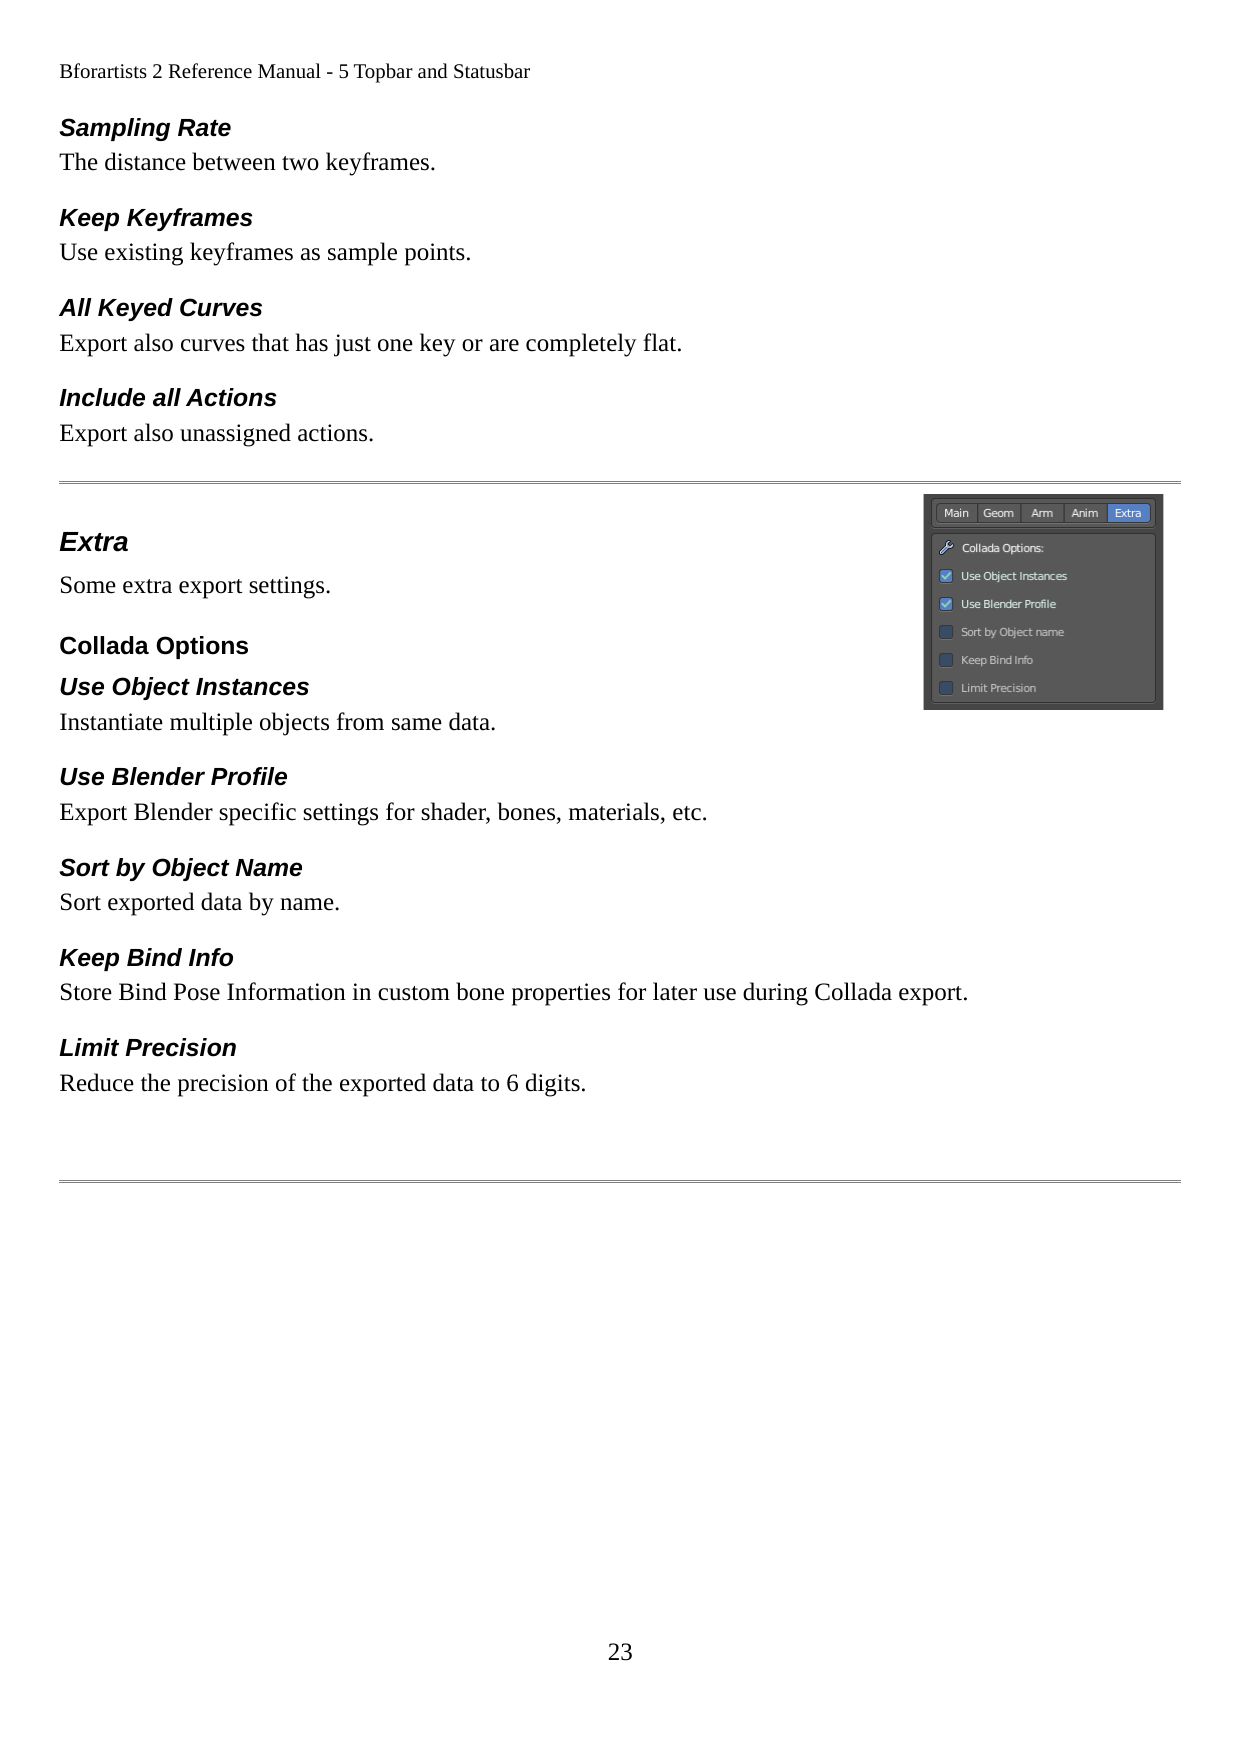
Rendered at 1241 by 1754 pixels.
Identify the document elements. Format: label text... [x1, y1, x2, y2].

picture [923, 494, 1164, 710]
subtitle Sort by Object Name [59, 853, 1181, 881]
text Store Bind Pose Information in custom bone properties for later use during Collada export. [59, 977, 1181, 1006]
text The distance between two keyframes. [59, 147, 1181, 176]
text Sort exported data by name. [59, 887, 1181, 916]
subtitle [1164, 525, 1181, 557]
subtitle Extra [59, 525, 923, 557]
subtitle [1164, 631, 1181, 660]
text Some extra export settings. [59, 570, 923, 598]
subtitle [1164, 672, 1181, 701]
subtitle Keep Bind Info [59, 943, 1181, 971]
subtitle Use Blender Profile [59, 762, 1181, 791]
text Instantiate multiple objects from same data. [59, 707, 1181, 736]
subtitle Collada Options [59, 631, 923, 660]
subtitle Keep Keyframes [59, 203, 1181, 231]
text Use existing keyframes as sample points. [59, 237, 1181, 266]
subtitle Limit Precision [59, 1033, 1181, 1061]
text Export also curves that has just one key or are completely flat. [59, 328, 1181, 356]
subtitle Use Object Instances [59, 672, 923, 701]
subtitle All Keyed Curves [59, 293, 1181, 321]
text Export Blender specific settings for shader, bones, materials, etc. [59, 797, 1181, 826]
text Reduce the precision of the exported data to 6 digits. [59, 1068, 1181, 1096]
subtitle Sampling Rate [59, 113, 1181, 141]
subtitle Include all Actions [59, 383, 1181, 411]
text Export also unassigned actions. [59, 418, 1181, 446]
